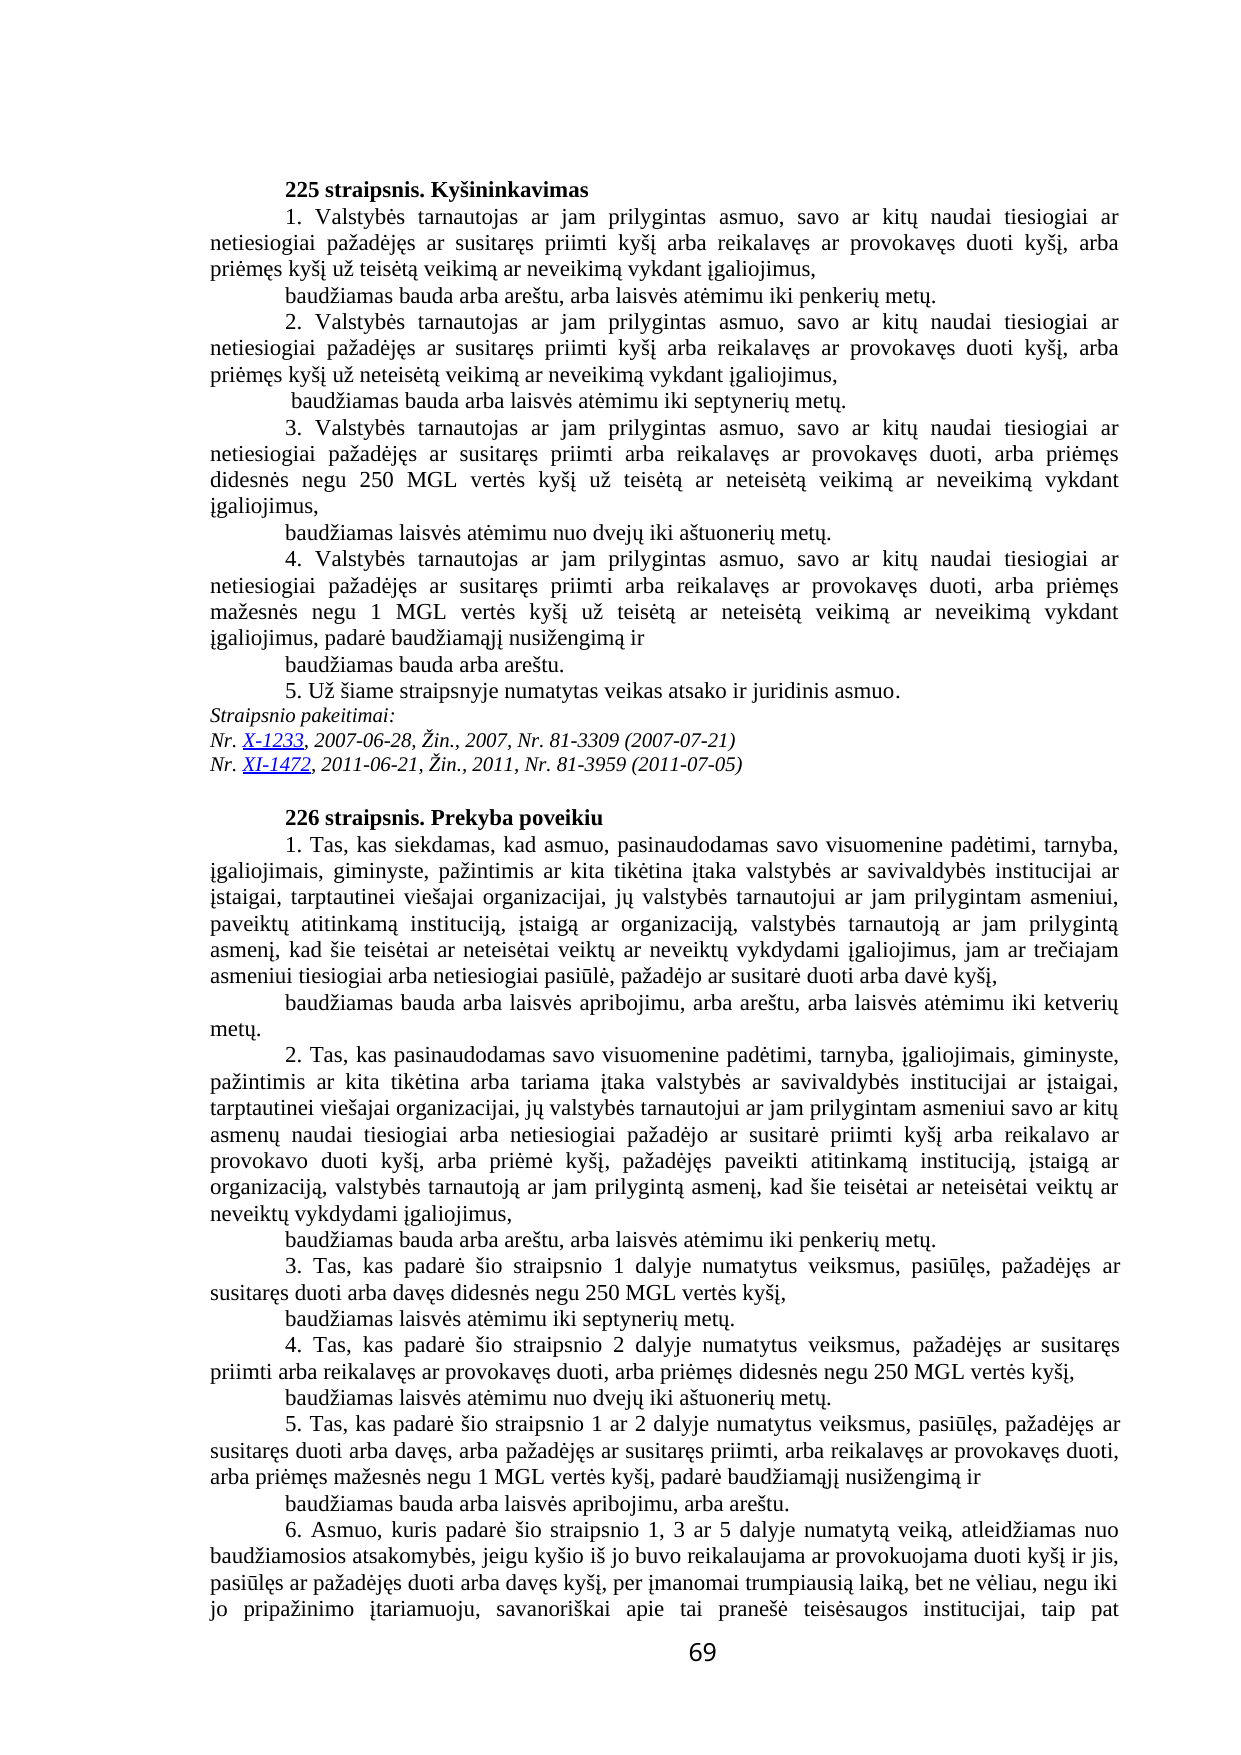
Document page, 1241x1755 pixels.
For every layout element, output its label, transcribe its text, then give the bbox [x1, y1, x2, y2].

text 2. Tas, kas pasinaudodamas savo visuomenine padėtimi, tarnyba, įgaliojimais, giminyste, pažintimis ar kita tikėtina arba tariama įtaka valstybės ar savivaldybės institucijai ar įstaigai, tarptautinei viešajai organizacijai, jų valstybės tarnautojui ar jam prilygintam asmeniui savo ar kitų asmenų naudai tiesiogiai arba netiesiogiai pažadėjo ar susitarė priimti kyšį arba reikalavo ar provokavo duoti kyšį, arba priėmė kyšį, pažadėjęs paveikti atitinkamą instituciją, įstaigą ar organizaciją, valstybės tarnautoją ar jam prilygintą asmenį, kad šie teisėtai ar neteisėtai veiktų ar neveiktų vykdydami įgaliojimus, [210, 1042, 1120, 1226]
text 3. Valstybės tarnautojas ar jam prilygintas asmuo, savo ar kitų naudai tiesiogiai ar netiesiogiai pažadėjęs ar susitaręs priimti arba reikalavęs ar provokavęs duoti, arba priėmęs didesnės negu 250 MGL vertės kyšį už teisėtą ar neteisėtą veikimą ar neveikimą vykdant įgaliojimus, [210, 413, 1120, 519]
text baudžiamas bauda arba areštu. [210, 651, 1120, 677]
text baudžiamas bauda arba areštu, arba laisvės atėmimu iki penkerių metų. [210, 282, 1120, 308]
text baudžiamas laisvės atėmimu nuo dvejų iki aštuonerių metų. [210, 1384, 1120, 1411]
text baudžiamas laisvės atėmimu nuo dvejų iki aštuonerių metų. [210, 519, 1120, 545]
text baudžiamas bauda arba laisvės apribojimu, arba areštu. [210, 1489, 1120, 1516]
text baudžiamas bauda arba laisvės atėmimu iki septynerių metų. [210, 387, 1120, 413]
text baudžiamas bauda arba areštu, arba laisvės atėmimu iki penkerių metų. [210, 1226, 1120, 1252]
text Nr. XI-1472, 2011-06-21, Žin., 2011, Nr. 81-3959 (2011-07-05) [210, 752, 1120, 776]
text 6. Asmuo, kuris padarė šio straipsnio 1, 3 ar 5 dalyje numatytą veiką, atleidžiamas nuo baudžiamosios atsakomybės, jeigu kyšio iš jo buvo reikalaujama ar provokuojama duoti kyšį ir jis, pasiūlęs ar pažadėjęs duoti arba davęs kyšį, per įmanomai trumpiausią laiką, bet ne vėliau, negu iki jo pripažinimo įtariamuoju, savanoriškai apie tai pranešė teisėsaugos institucijai, taip pat [210, 1516, 1120, 1621]
text 225 straipsnis. Kyšininkavimas [210, 176, 1120, 203]
text 5. Už šiame straipsnyje numatytas veikas atsako ir juridinis asmuo. [210, 677, 1120, 703]
text baudžiamas laisvės atėmimu iki septynerių metų. [210, 1305, 1120, 1331]
text Straipsnio pakeitimai: [210, 703, 1120, 727]
text 5. Tas, kas padarė šio straipsnio 1 ar 2 dalyje numatytus veiksmus, pasiūlęs, pažadėjęs ar susitaręs duoti arba davęs, arba pažadėjęs ar susitaręs priimti, arba reikalavęs ar provokavęs duoti, arba priėmęs mažesnės negu 1 MGL vertės kyšį, padarė baudžiamąjį nusižengimą ir [210, 1411, 1120, 1489]
text 226 straipsnis. Prekyba poveikiu [210, 804, 1120, 831]
text Nr. X-1233, 2007-06-28, Žin., 2007, Nr. 81-3309 (2007-07-21) [210, 727, 1120, 752]
text 1. Tas, kas siekdamas, kad asmuo, pasinaudodamas savo visuomenine padėtimi, tarnyba, įgaliojimais, giminyste, pažintimis ar kita tikėtina įtaka valstybės ar savivaldybės institucijai ar įstaigai, tarptautinei viešajai organizacijai, jų valstybės tarnautojui ar jam prilygintam asmeniui, paveiktų atitinkamą instituciją, įstaigą ar organizaciją, valstybės tarnautoją ar jam prilygintą asmenį, kad šie teisėtai ar neteisėtai veiktų ar neveiktų vykdydami įgaliojimus, jam ar trečiajam asmeniui tiesiogiai arba netiesiogiai pasiūlė, pažadėjo ar susitarė duoti arba davė kyšį, [210, 831, 1120, 989]
text 4. Tas, kas padarė šio straipsnio 2 dalyje numatytus veiksmus, pažadėjęs ar susitaręs priimti arba reikalavęs ar provokavęs duoti, arba priėmęs didesnės negu 250 MGL vertės kyšį, [210, 1331, 1120, 1384]
text 1. Valstybės tarnautojas ar jam prilygintas asmuo, savo ar kitų naudai tiesiogiai ar netiesiogiai pažadėjęs ar susitaręs priimti kyšį arba reikalavęs ar provokavęs duoti kyšį, arba priėmęs kyšį už teisėtą veikimą ar neveikimą vykdant įgaliojimus, [210, 203, 1120, 282]
text 3. Tas, kas padarė šio straipsnio 1 dalyje numatytus veiksmus, pasiūlęs, pažadėjęs ar susitaręs duoti arba davęs didesnės negu 250 MGL vertės kyšį, [210, 1252, 1120, 1305]
text 4. Valstybės tarnautojas ar jam prilygintas asmuo, savo ar kitų naudai tiesiogiai ar netiesiogiai pažadėjęs ar susitaręs priimti arba reikalavęs ar provokavęs duoti, arba priėmęs mažesnės negu 1 MGL vertės kyšį už teisėtą ar neteisėtą veikimą ar neveikimą vykdant įgaliojimus, padarė baudžiamąjį nusižengimą ir [210, 545, 1120, 651]
text baudžiamas bauda arba laisvės apribojimu, arba areštu, arba laisvės atėmimu iki ketverių metų. [210, 989, 1120, 1042]
text 2. Valstybės tarnautojas ar jam prilygintas asmuo, savo ar kitų naudai tiesiogiai ar netiesiogiai pažadėjęs ar susitaręs priimti kyšį arba reikalavęs ar provokavęs duoti kyšį, arba priėmęs kyšį už neteisėtą veikimą ar neveikimą vykdant įgaliojimus, [210, 308, 1120, 387]
